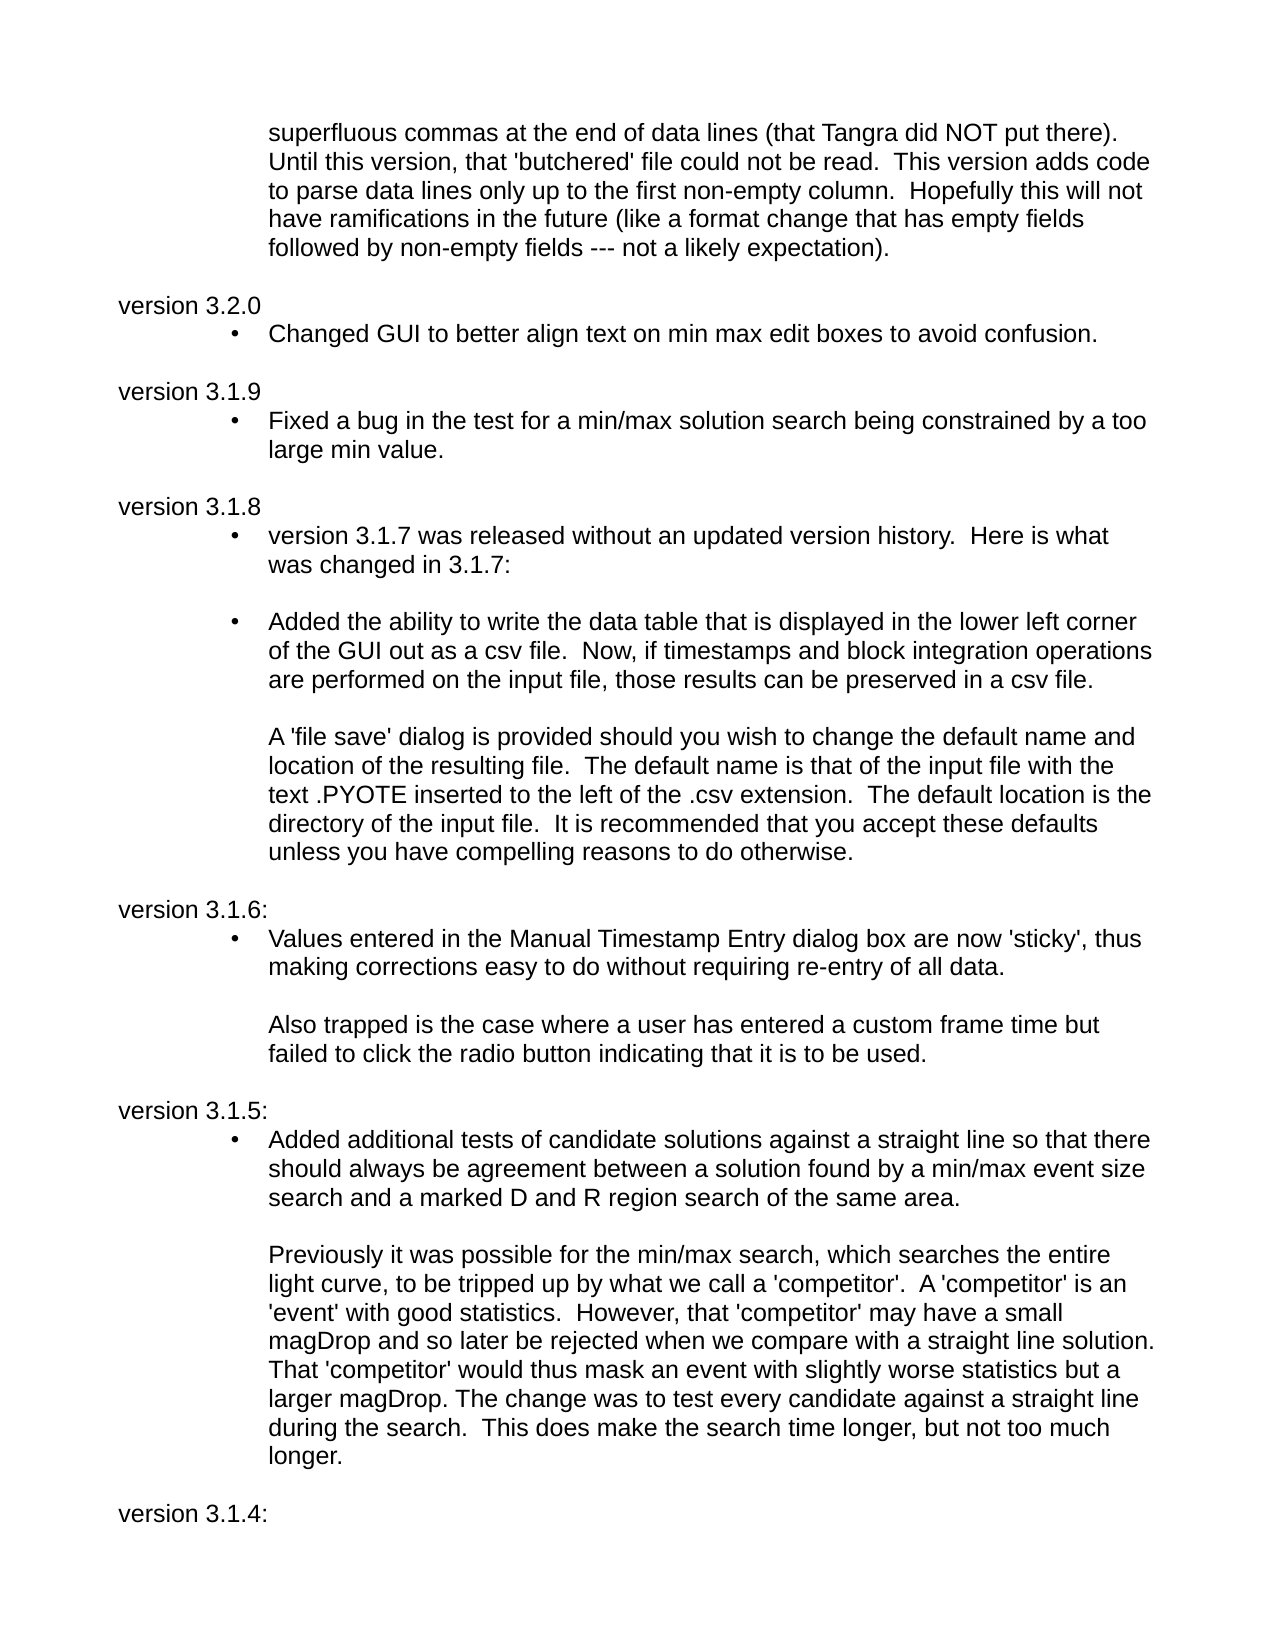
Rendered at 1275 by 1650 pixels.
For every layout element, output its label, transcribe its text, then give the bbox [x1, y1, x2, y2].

text version 3.1.4: [118, 1499, 1157, 1527]
text version 3.1.6: [118, 895, 1157, 923]
list Also trapped is the case where a user has entered a custom frame time but failed to click the radio button indicating that it is to be used. [231, 981, 1157, 1096]
list Added the ability to write the data table that is displayed in the lower left corner of the GUI out as a csv file. Now, if timestamps and block integration operations are performed on the input file, those results can be preserved in a csv file. A 'file save' dialog is provided should you wish to change the default name and location of the resulting file. The default name is that of the input file with the text .PYOTE inserted to the left of the .csv extension. The default location is the directory of the input file. It is recommended that you accept these defaults unless you have compelling reasons to do otherwise. [231, 607, 1157, 895]
text version 3.1.9 [118, 377, 1157, 406]
list Added additional tests of candidate solutions against a straight line so that there should always be agreement between a solution found by a min/max event size search and a marked D and R region search of the same area. Previously it was possible for the min/max search, which searches the entire light curve, to be tripped up by what we call a 'competitor'. A 'competitor' is an 'event' with good statistics. However, that 'competitor' may have a small magDrop and so later be rejected when we compare with a straight line solution. That 'competitor' would thus mask an event with slightly worse statistics but a larger magDrop. The change was to test every candidate against a straight line during the search. This does make the search time longer, but not too much longer. [231, 1125, 1157, 1499]
list superfluous commas at the end of data lines (that Tangra did NOT put there). Until this version, that 'butchered' file could not be read. This version adds code to parse data lines only up to the first non-empty column. Hopefully this will not have ramifications in the future (like a format change that has empty fields followed by non-empty fields --- not a likely expectation). [231, 118, 1157, 291]
list Changed GUI to better align text on min max edit boxes to avoid confusion. [231, 319, 1157, 377]
list Fixed a bug in the test for a min/max solution search being constrained by a too large min value. [231, 406, 1157, 492]
text version 3.1.5: [118, 1096, 1157, 1125]
text version 3.1.8 [118, 492, 1157, 521]
text version 3.2.0 [118, 291, 1157, 319]
list version 3.1.7 was released without an updated version history. Here is what was changed in 3.1.7: [231, 521, 1157, 607]
list Values entered in the Manual Timestamp Entry dialog box are now 'sticky', thus making corrections easy to do without requiring re-entry of all data. [231, 923, 1157, 981]
